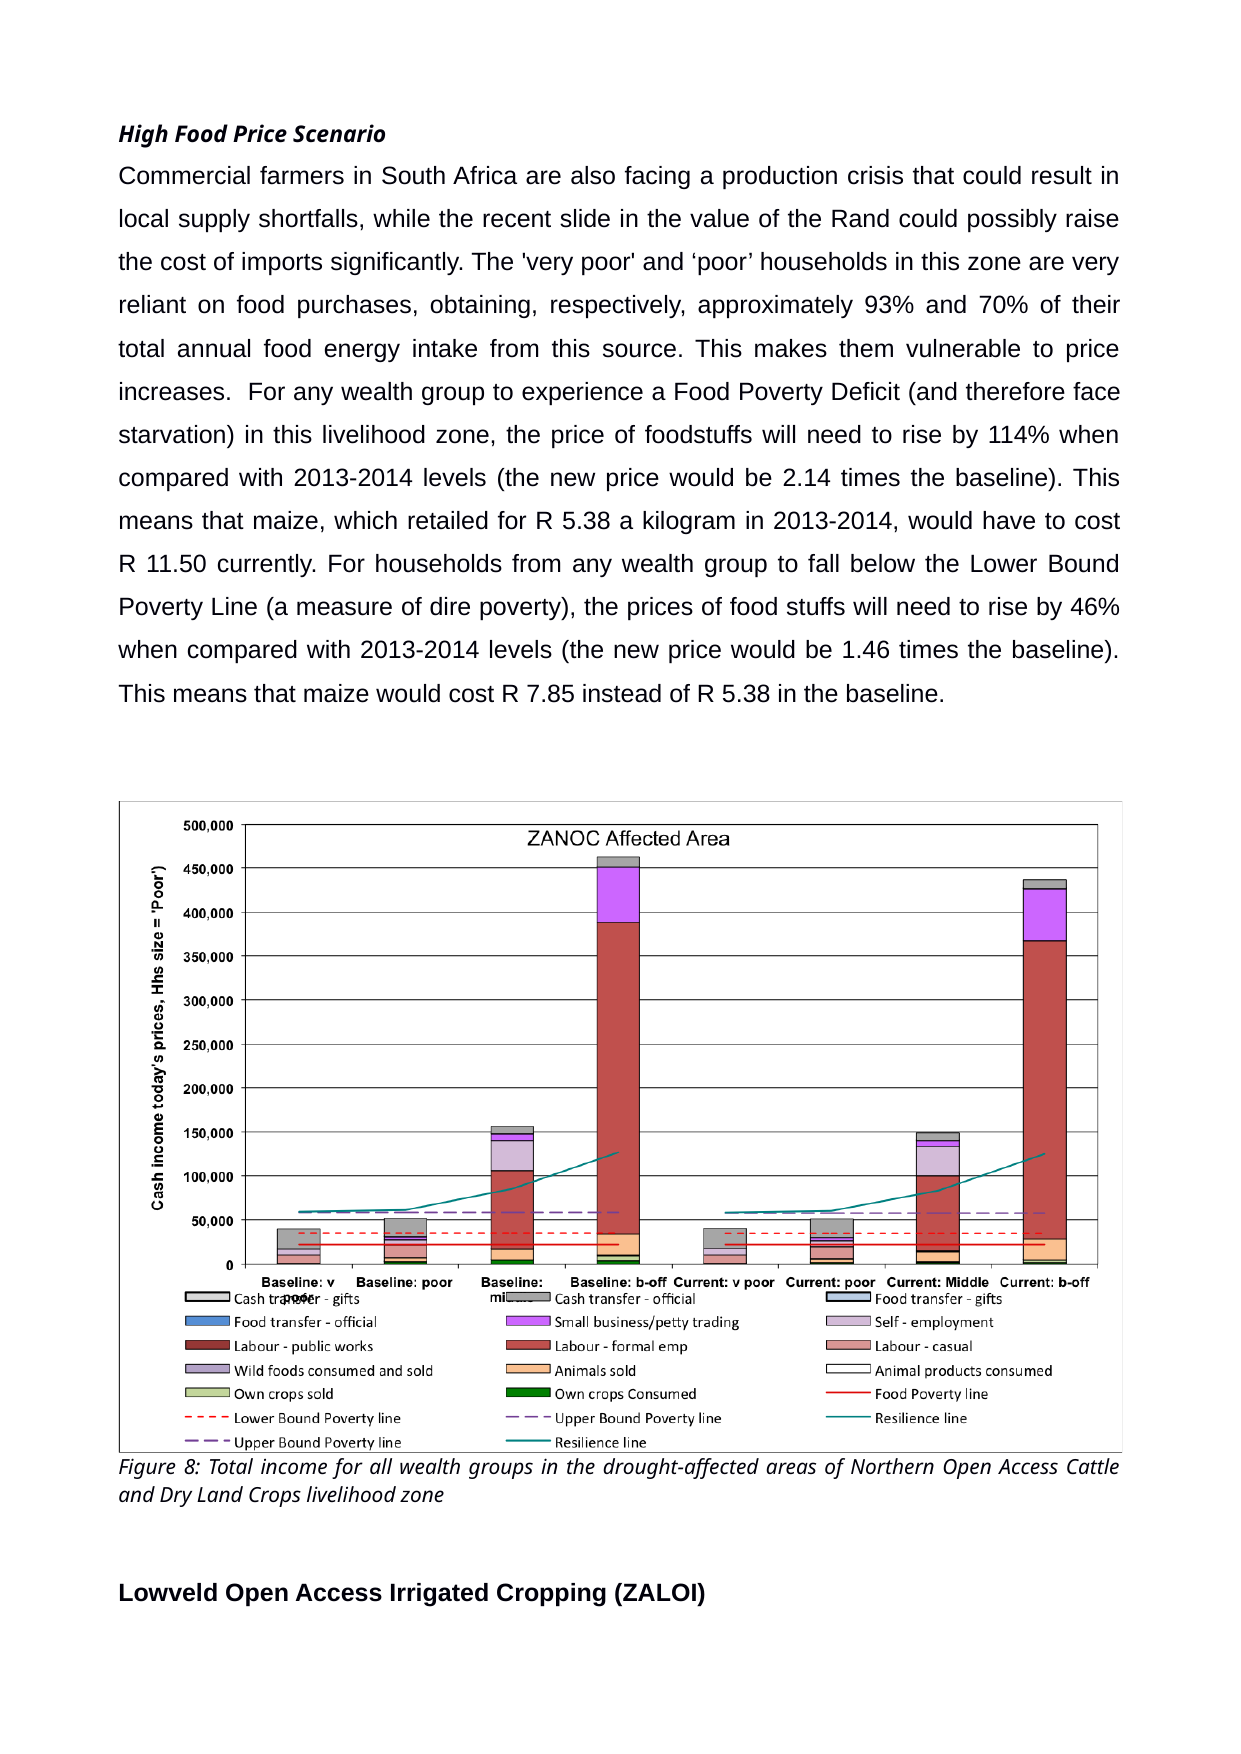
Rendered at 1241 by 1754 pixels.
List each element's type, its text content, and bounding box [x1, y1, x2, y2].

subtitle High Food Price Scenario [118, 118, 1122, 149]
text Figure 8: Total income for all wealth groups in the drought-affected areas of Northern Open Access Cattle and Dry Land Crops livelihood zone [118, 1453, 1122, 1509]
text Commercial farmers in South Africa are also facing a production crisis that could result in local supply shortfalls, while the recent slide in the value of the Rand could possibly raise the cost of imports significantly. The 'very poor' and ‘poor’ households in this zone are very reliant on food purchases, obtaining, respectively, approximately 93% and 70% of their total annual food energy intake from this source. This makes them vulnerable to price increases. For any wealth group to experience a Food Poverty Deficit (and therefore face starvation) in this livelihood zone, the price of foodstuffs will need to rise by 114% when compared with 2013-2014 levels (the new price would be 2.14 times the baseline). This means that maize, which retailed for R 5.38 a kilogram in 2013-2014, would have to cost R 11.50 currently. For households from any wealth group to fall below the Lower Bound Poverty Line (a measure of dire poverty), the prices of food stuffs will need to rise by 46% when compared with 2013-2014 levels (the new price would be 1.46 times the baseline). This means that maize would cost R 7.85 instead of R 5.38 in the baseline. [118, 161, 1122, 707]
text Lowveld Open Access Irrigated Cropping (ZALOI) [118, 1578, 1122, 1607]
picture [118, 801, 1123, 1453]
